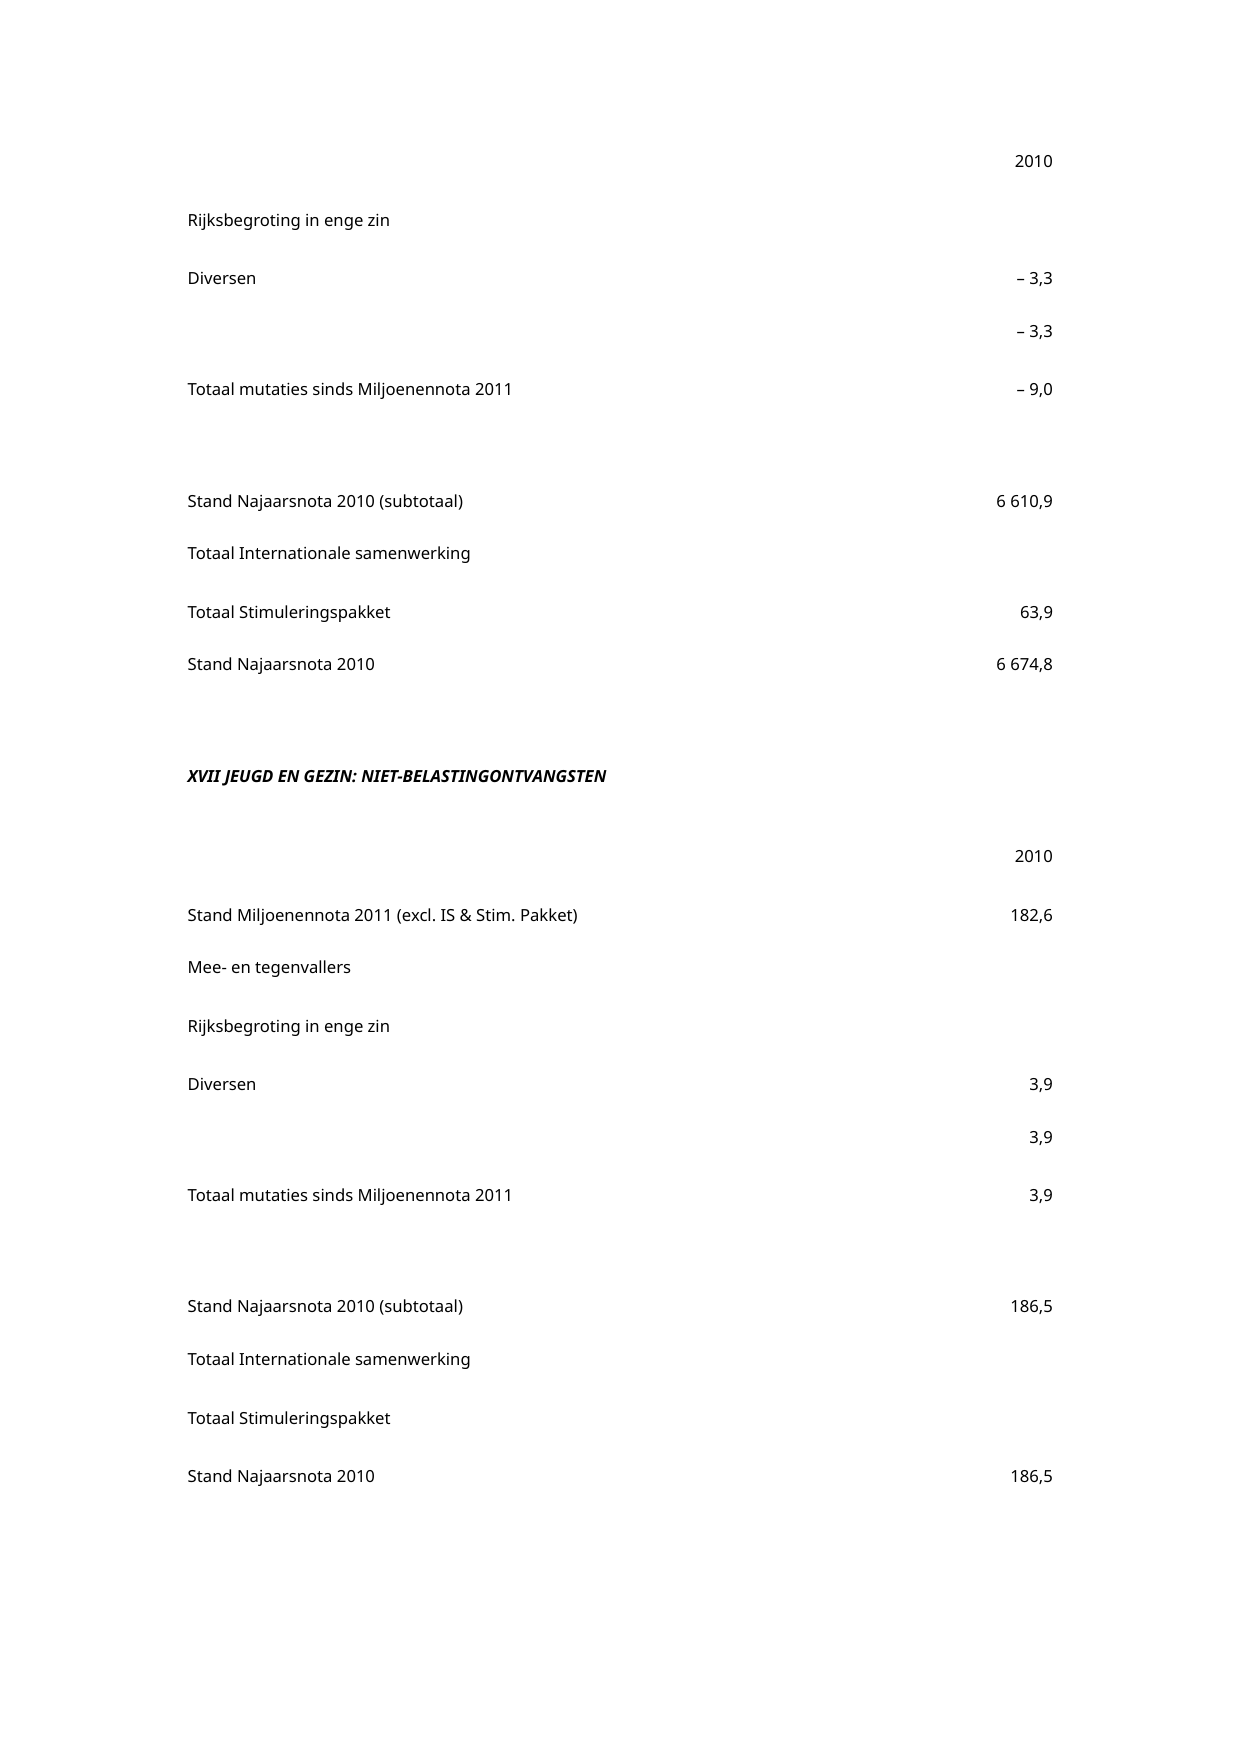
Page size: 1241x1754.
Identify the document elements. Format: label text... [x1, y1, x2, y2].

table_cell Totaal mutaties sinds Miljoenennota 2011 [188, 1184, 879, 1237]
table_cell [880, 1014, 1053, 1073]
table_cell Totaal Stimuleringspakket [188, 600, 879, 653]
table_header [188, 845, 879, 903]
table_cell [188, 1126, 879, 1184]
table_header 2010 [880, 845, 1053, 903]
table_cell Totaal Internationale samenwerking [188, 1348, 879, 1406]
table_cell [880, 1348, 1053, 1406]
table_cell Diversen [188, 1073, 879, 1126]
table_cell – 3,3 [880, 267, 1053, 319]
table_cell [880, 1237, 1053, 1295]
table_cell 3,9 [880, 1184, 1053, 1237]
table_cell Rijksbegroting in enge zin [188, 209, 879, 267]
table_cell [880, 1406, 1053, 1465]
table_cell Rijksbegroting in enge zin [188, 1014, 879, 1073]
table_cell 3,9 [880, 1126, 1053, 1184]
text XVII JEUGD EN GEZIN: NIET-BELASTINGONTVANGSTEN [187, 764, 1053, 787]
table_cell 186,5 [880, 1295, 1053, 1348]
table_cell Totaal Internationale samenwerking [188, 542, 879, 600]
table_cell [188, 320, 879, 378]
table_cell 63,9 [880, 600, 1053, 653]
table_cell Stand Miljoenennota 2011 (excl. IS & Stim. Pakket) [188, 903, 879, 956]
table_cell Stand Najaarsnota 2010 (subtotaal) [188, 489, 879, 542]
table_cell 6 674,8 [880, 653, 1053, 706]
table_cell [188, 431, 879, 489]
table_cell 6 610,9 [880, 489, 1053, 542]
table_cell Stand Najaarsnota 2010 [188, 1465, 879, 1517]
table_header 2010 [880, 150, 1053, 208]
table_cell [880, 956, 1053, 1014]
table_cell Diversen [188, 267, 879, 319]
table_cell – 9,0 [880, 378, 1053, 431]
table_cell 186,5 [880, 1465, 1053, 1517]
table_cell [880, 542, 1053, 600]
table_cell – 3,3 [880, 320, 1053, 378]
table_header [188, 150, 879, 208]
table_cell 182,6 [880, 903, 1053, 956]
table_cell Mee- en tegenvallers [188, 956, 879, 1014]
table_cell Totaal Stimuleringspakket [188, 1406, 879, 1465]
table_cell Totaal mutaties sinds Miljoenennota 2011 [188, 378, 879, 431]
table_cell Stand Najaarsnota 2010 [188, 653, 879, 706]
table_cell [880, 209, 1053, 267]
table_cell [880, 431, 1053, 489]
table_cell 3,9 [880, 1073, 1053, 1126]
table_cell Stand Najaarsnota 2010 (subtotaal) [188, 1295, 879, 1348]
table_cell [188, 1237, 879, 1295]
